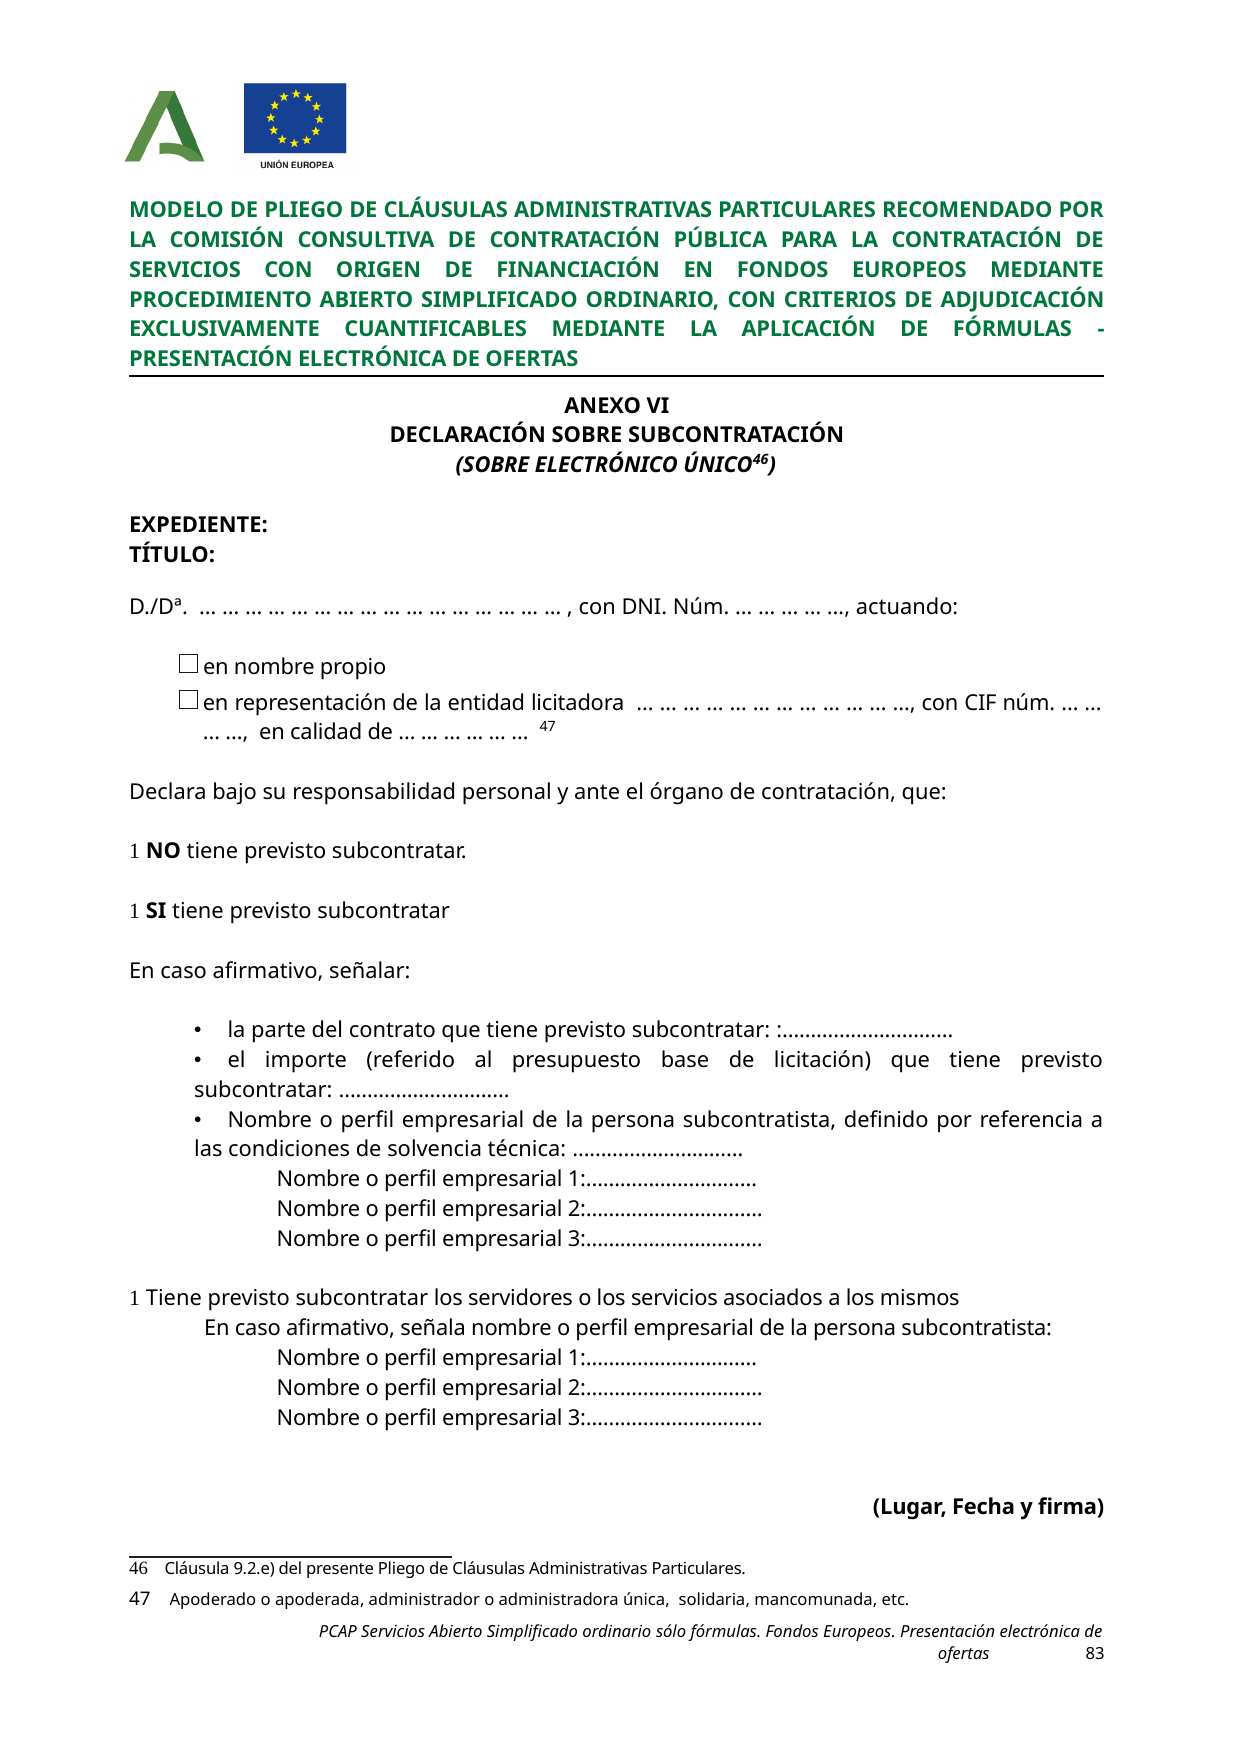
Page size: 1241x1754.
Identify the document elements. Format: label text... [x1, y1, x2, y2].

text Nombre o perfil empresarial 2:…………………………. [276, 1372, 1104, 1402]
text EXPEDIENTE: [129, 509, 1104, 539]
text  NO tiene previsto subcontratar. [129, 836, 1104, 865]
picture [232, 78, 358, 176]
text Cláusula 9.2.e) del presente Pliego de Cláusulas Administrativas Particulares. [129, 1557, 1104, 1579]
text (Lugar, Fecha y firma) [129, 1491, 1104, 1521]
list Nombre o perfil empresarial 3:…………………………. [276, 1223, 1104, 1253]
list Nombre o perfil empresarial de la persona subcontratista, definido por referencia a las condiciones de solvencia técnica: ………………………… [194, 1104, 1104, 1163]
list la parte del contrato que tiene previsto subcontratar: :………………………… [194, 1014, 1104, 1044]
text En caso afirmativo, señalar: [129, 955, 1104, 984]
text  SI tiene previsto subcontratar [129, 895, 1104, 925]
text Nombre o perfil empresarial 3:…………………………. [276, 1402, 1104, 1431]
text Apoderado o apoderada, administrador o administradora única, solidaria, mancomunada, etc. [129, 1585, 1104, 1611]
text DECLARACIÓN SOBRE SUBCONTRATACIÓN [129, 419, 1104, 449]
text Declara bajo su responsabilidad personal y ante el órgano de contratación, que: [129, 776, 1104, 806]
text en representación de la entidad licitadora … … … … … … … … … … … …, con CIF núm. … … … …, en calidad de … … … … … … [203, 687, 1104, 746]
list En caso afirmativo, señala nombre o perfil empresarial de la persona subcontratista: [166, 1312, 1104, 1342]
text Nombre o perfil empresarial 1:………………………… [276, 1342, 1104, 1372]
text en nombre propio [203, 651, 1104, 681]
list Nombre o perfil empresarial 1:………………………… [276, 1163, 1104, 1193]
list Nombre o perfil empresarial 2:…………………………. [276, 1193, 1104, 1223]
text ANEXO VI [129, 390, 1104, 419]
list el importe (referido al presupuesto base de licitación) que tiene previsto subcontratar: ………………………… [194, 1044, 1104, 1104]
text D./Dª. … … … … … … … … … … … … … … … … , con DNI. Núm. … … … … …, actuando: [129, 591, 1104, 621]
text TÍTULO: [129, 539, 1104, 568]
text (SOBRE ELECTRÓNICO ÚNICO) [129, 449, 1104, 479]
text MODELO DE PLIEGO DE CLÁUSULAS ADMINISTRATIVAS PARTICULARES RECOMENDADO POR LA COMISIÓN CONSULTIVA DE CONTRATACIÓN PÚBLICA PARA LA CONTRATACIÓN DE SERVICIOS CON ORIGEN DE FINANCIACIÓN EN FONDOS EUROPEOS MEDIANTE PROCEDIMIENTO ABIERTO SIMPLIFICADO ORDINARIO, CON CRITERIOS DE ADJUDICACIÓN EXCLUSIVAMENTE CUANTIFICABLES MEDIANTE LA APLICACIÓN DE FÓRMULAS - PRESENTACIÓN ELECTRÓNICA DE OFERTAS [129, 194, 1104, 375]
picture [120, 86, 209, 166]
text  Tiene previsto subcontratar los servidores o los servicios asociados a los mismos [129, 1282, 1104, 1312]
